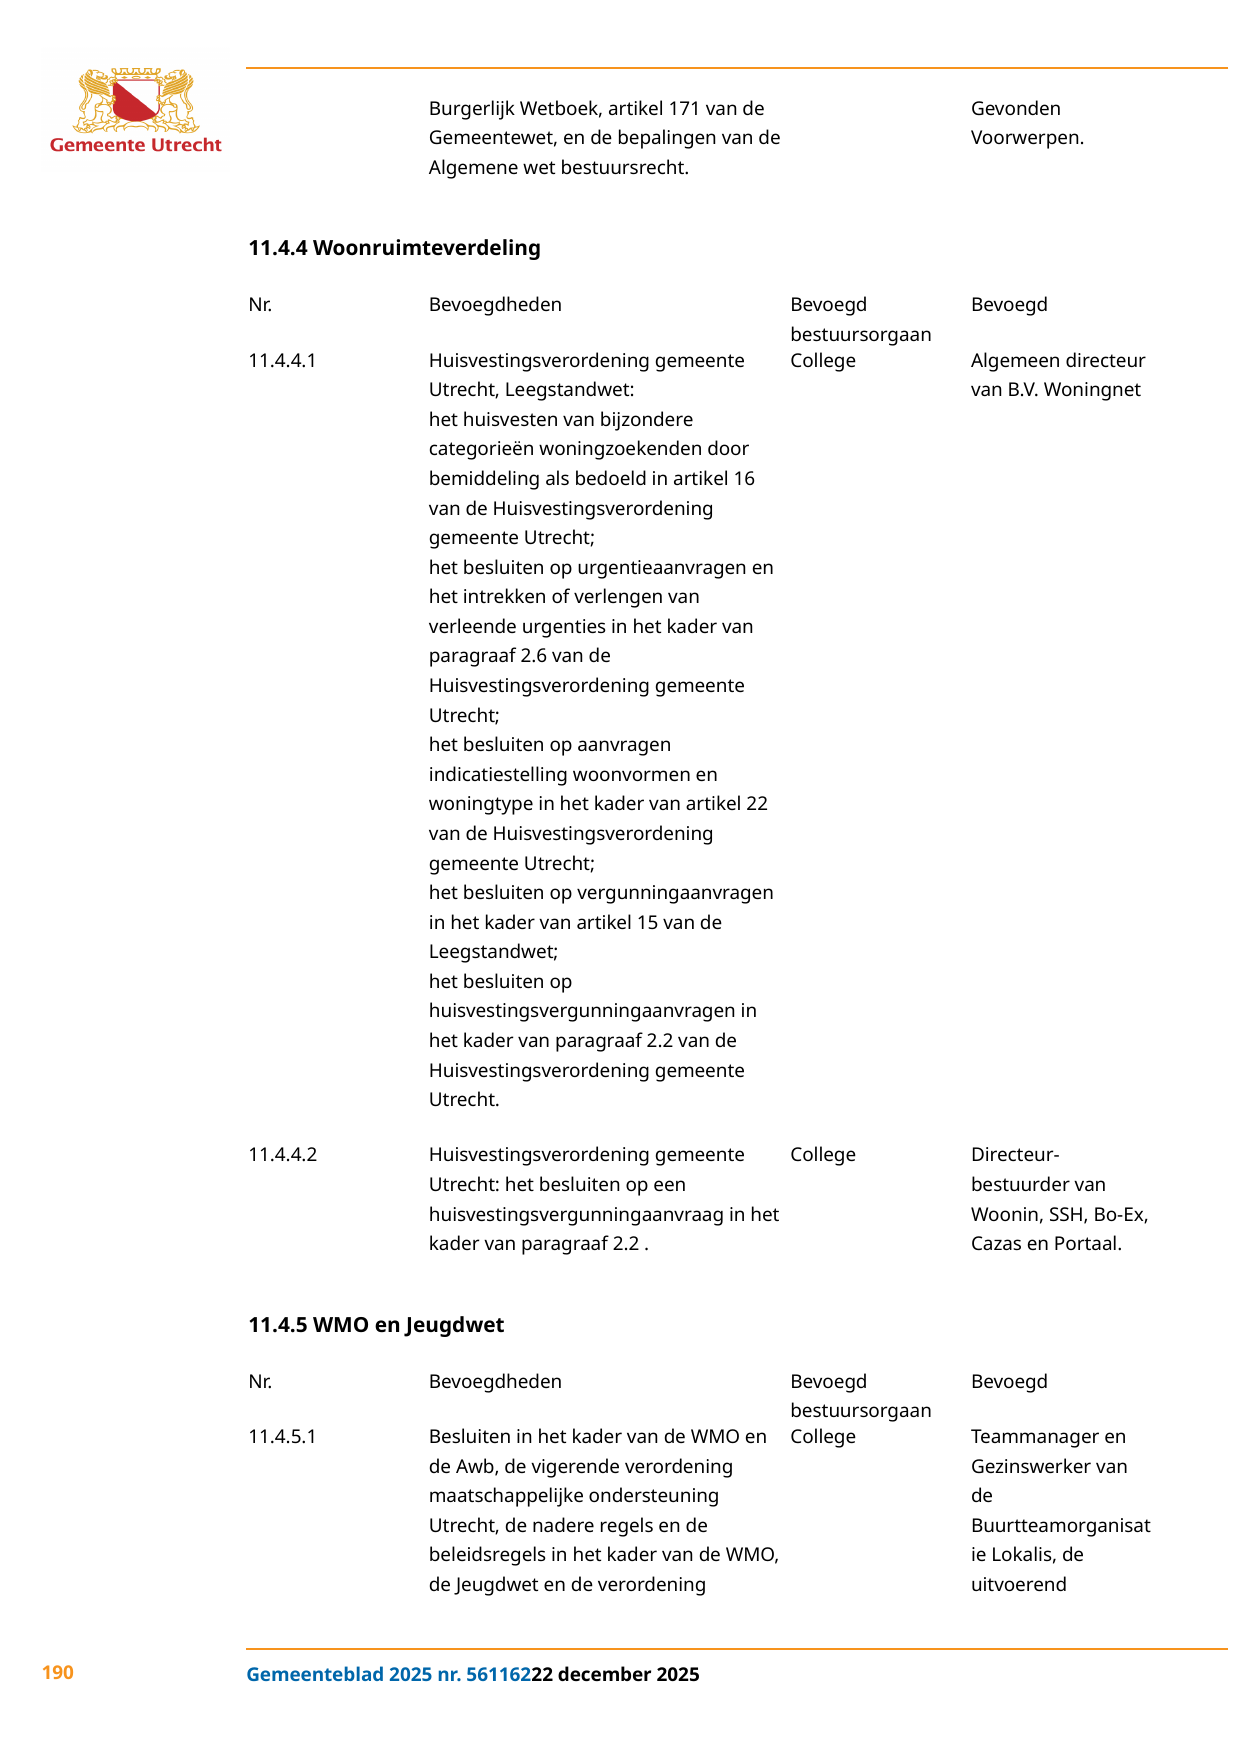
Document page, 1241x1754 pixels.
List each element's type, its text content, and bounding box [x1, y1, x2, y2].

table_cell College [790, 347, 971, 1142]
table_cell College [790, 1423, 971, 1597]
table_cell Burgerlijk Wetboek, artikel 171 van de Gemeentewet, en de bepalingen van de Algemene wet bestuursrecht. [429, 95, 790, 180]
table_header Nr. [248, 291, 429, 347]
table_header Bevoegdheden [429, 1368, 790, 1423]
text 11.4.4 Woonruimteverdeling [248, 233, 1152, 262]
table_cell Teammanager en Gezinswerker van de Buurtteamorganisatie Lokalis, de uitvoerend [971, 1423, 1152, 1597]
table_cell Gevonden Voorwerpen. [971, 95, 1152, 180]
table_header Bevoegd [971, 1368, 1152, 1423]
picture [41, 47, 231, 172]
table_header Bevoegd bestuursorgaan [790, 291, 971, 347]
table_cell Directeur-bestuurder van Woonin, SSH, Bo-Ex, Cazas en Portaal. [971, 1142, 1152, 1256]
table_cell Huisvestingsverordening gemeente Utrecht, Leegstandwet: het huisvesten van bijzondere categorieën woningzoekenden door bemiddeling als bedoeld in artikel 16 van de Huisvestingsverordening gemeente Utrecht; het besluiten op urgentieaanvragen en het intrekken of verlengen van verleende urgenties in het kader van paragraaf 2.6 van de Huisvestingsverordening gemeente Utrecht; het besluiten op aanvragen indicatiestelling woonvormen en woningtype in het kader van artikel 22 van de Huisvestingsverordening gemeente Utrecht; het besluiten op vergunningaanvragen in het kader van artikel 15 van de Leegstandwet; het besluiten op huisvestingsvergunningaanvragen in het kader van paragraaf 2.2 van de Huisvestingsverordening gemeente Utrecht. [429, 347, 790, 1142]
table_cell Besluiten in het kader van de WMO en de Awb, de vigerende verordening maatschappelijke ondersteuning Utrecht, de nadere regels en de beleidsregels in het kader van de WMO, de Jeugdwet en de verordening [429, 1423, 790, 1597]
table_cell Algemeen directeur van B.V. Woningnet [971, 347, 1152, 1142]
table_cell 11.4.5.1 [248, 1423, 429, 1597]
table_cell 11.4.4.1 [248, 347, 429, 1142]
table_cell [790, 95, 971, 180]
table_cell [248, 95, 429, 180]
table_header Bevoegd bestuursorgaan [790, 1368, 971, 1423]
table_header Bevoegd [971, 291, 1152, 347]
table_header Bevoegdheden [429, 291, 790, 347]
table_cell College [790, 1142, 971, 1256]
text 11.4.5 WMO en Jeugdwet [248, 1310, 1152, 1338]
table_cell Huisvestingsverordening gemeente Utrecht: het besluiten op een huisvestingsvergunningaanvraag in het kader van paragraaf 2.2 . [429, 1142, 790, 1256]
table_header Nr. [248, 1368, 429, 1423]
table_cell 11.4.4.2 [248, 1142, 429, 1256]
